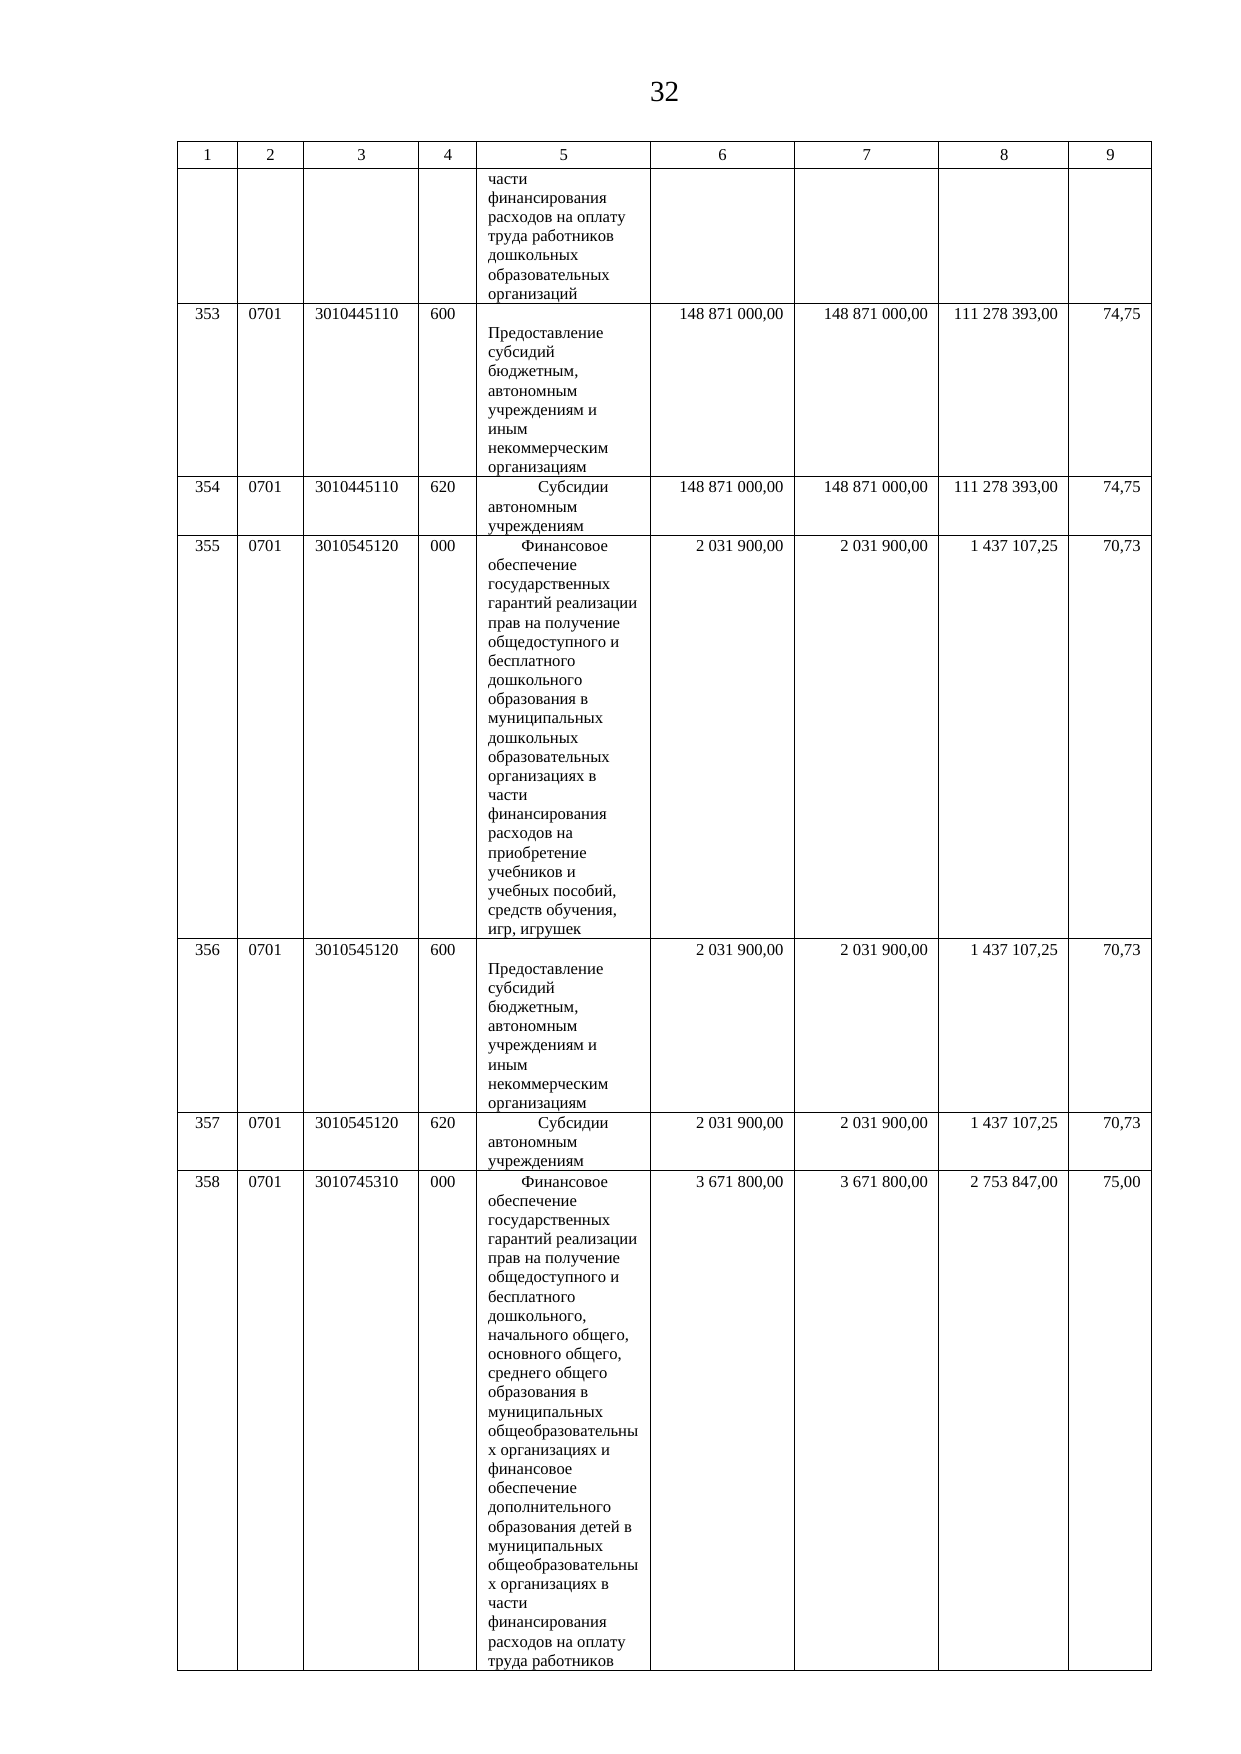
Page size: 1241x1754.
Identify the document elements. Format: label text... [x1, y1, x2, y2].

table_cell 600 [419, 304, 476, 476]
table_cell 3010545120 [304, 1113, 418, 1170]
table_cell 356 [178, 939, 237, 1112]
table_cell 2 031 900,00 [795, 939, 938, 1112]
table_header 9 [1069, 142, 1151, 167]
table_cell Предоставление субсидий бюджетным, автономным учреждениям и иным некоммерческим организациям [477, 304, 650, 476]
table_cell 2 031 900,00 [651, 536, 794, 938]
table_cell 0701 [238, 1171, 303, 1670]
table_cell Финансовое обеспечение государственных гарантий реализации прав на получение общедоступного и бесплатного дошкольного образования в муниципальных дошкольных образовательных организациях в части финансирования расходов на приобретение учебников и учебных пособий, средств обучения, игр, игрушек [477, 536, 650, 938]
table_cell 357 [178, 1113, 237, 1170]
table_header 4 [419, 142, 476, 167]
table_header 6 [651, 142, 794, 167]
table_cell 2 031 900,00 [651, 939, 794, 1112]
table_cell 3010745310 [304, 1171, 418, 1670]
table_cell 3010545120 [304, 536, 418, 938]
table_cell 148 871 000,00 [795, 477, 938, 535]
table_cell 0701 [238, 939, 303, 1112]
table_cell 148 871 000,00 [651, 304, 794, 476]
table_header 1 [178, 142, 237, 167]
table_cell 3010545120 [304, 939, 418, 1112]
table_cell части финансирования расходов на оплату труда работников дошкольных образовательных организаций [477, 169, 650, 303]
table_cell 148 871 000,00 [795, 304, 938, 476]
table_cell [304, 169, 418, 303]
table_cell 2 753 847,00 [939, 1171, 1068, 1670]
table_cell 000 [419, 536, 476, 938]
table_cell Финансовое обеспечение государственных гарантий реализации прав на получение общедоступного и бесплатного дошкольного, начального общего, основного общего, среднего общего образования в муниципальных общеобразовательных организациях и финансовое обеспечение дополнительного образования детей в муниципальных общеобразовательных организациях в части финансирования расходов на оплату труда работников [477, 1171, 650, 1670]
table_cell 000 [419, 1171, 476, 1670]
table_header 7 [795, 142, 938, 167]
table_cell 0701 [238, 304, 303, 476]
table_cell 75,00 [1069, 1171, 1151, 1670]
table_cell 1 437 107,25 [939, 1113, 1068, 1170]
table_cell [939, 169, 1068, 303]
table_cell 111 278 393,00 [939, 477, 1068, 535]
table_cell 3 671 800,00 [651, 1171, 794, 1670]
table_cell [651, 169, 794, 303]
table_cell 3 671 800,00 [795, 1171, 938, 1670]
table_header 8 [939, 142, 1068, 167]
table_cell 1 437 107,25 [939, 536, 1068, 938]
table_cell Субсидии автономным учреждениям [477, 1113, 650, 1170]
table_cell 358 [178, 1171, 237, 1670]
table_cell 353 [178, 304, 237, 476]
table_cell [795, 169, 938, 303]
table_cell 70,73 [1069, 1113, 1151, 1170]
table_cell 0701 [238, 536, 303, 938]
table_cell [178, 169, 237, 303]
table_cell 620 [419, 477, 476, 535]
table_cell [1069, 169, 1151, 303]
table_cell 600 [419, 939, 476, 1112]
table_cell 148 871 000,00 [651, 477, 794, 535]
table_cell Субсидии автономным учреждениям [477, 477, 650, 535]
table_cell 2 031 900,00 [795, 1113, 938, 1170]
table_cell [238, 169, 303, 303]
table_header 2 [238, 142, 303, 167]
table_cell 74,75 [1069, 304, 1151, 476]
table_cell 0701 [238, 477, 303, 535]
table_cell 74,75 [1069, 477, 1151, 535]
table_cell 111 278 393,00 [939, 304, 1068, 476]
table_header 5 [477, 142, 650, 167]
table_cell 2 031 900,00 [795, 536, 938, 938]
table_cell 3010445110 [304, 304, 418, 476]
table_cell 70,73 [1069, 536, 1151, 938]
table_cell 620 [419, 1113, 476, 1170]
table_cell 70,73 [1069, 939, 1151, 1112]
table_cell [419, 169, 476, 303]
table_header 3 [304, 142, 418, 167]
table_cell 0701 [238, 1113, 303, 1170]
table_cell 3010445110 [304, 477, 418, 535]
table_cell 354 [178, 477, 237, 535]
table_cell 2 031 900,00 [651, 1113, 794, 1170]
table_cell Предоставление субсидий бюджетным, автономным учреждениям и иным некоммерческим организациям [477, 939, 650, 1112]
table_cell 355 [178, 536, 237, 938]
table_cell 1 437 107,25 [939, 939, 1068, 1112]
